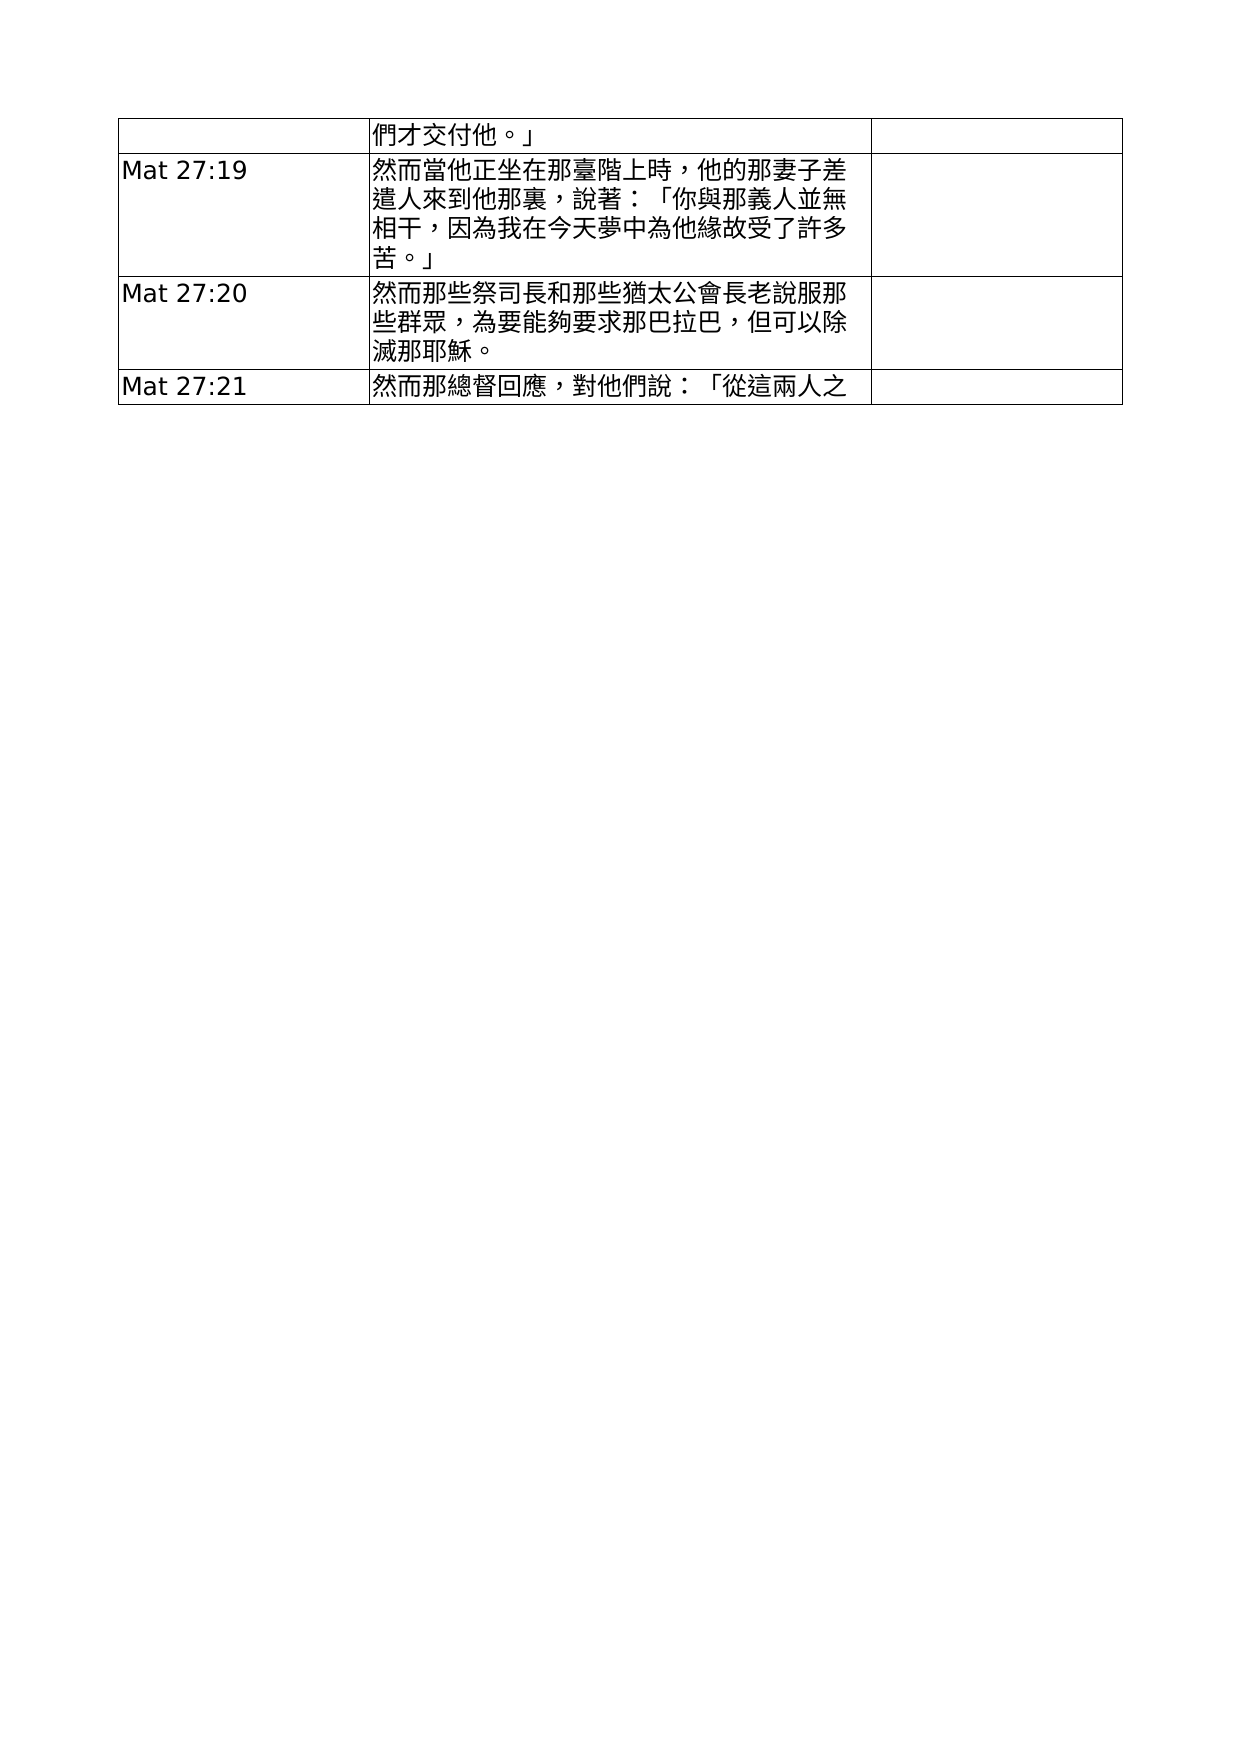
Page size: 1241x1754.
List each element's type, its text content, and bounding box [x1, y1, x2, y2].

table_cell Mat 27:19 [119, 154, 369, 276]
table_cell 然而那總督回應，對他們說：「從這兩人之 [370, 370, 871, 404]
table_cell 們才交付他。」 [370, 119, 871, 153]
table_cell [119, 119, 369, 153]
table_cell 然而當他正坐在那臺階上時，他的那妻子差遣人來到他那裏，說著：「你與那義人並無相干，因為我在今天夢中為他緣故受了許多苦。」 [370, 154, 871, 276]
table_cell Mat 27:21 [119, 370, 369, 404]
table_cell [872, 277, 1122, 369]
table_cell Mat 27:20 [119, 277, 369, 369]
table_cell [872, 154, 1122, 276]
table_cell 然而那些祭司長和那些猶太公會長老說服那些群眾，為要能夠要求那巴拉巴，但可以除滅那耶穌。 [370, 277, 871, 369]
table_cell [872, 119, 1122, 153]
table_cell [872, 370, 1122, 404]
